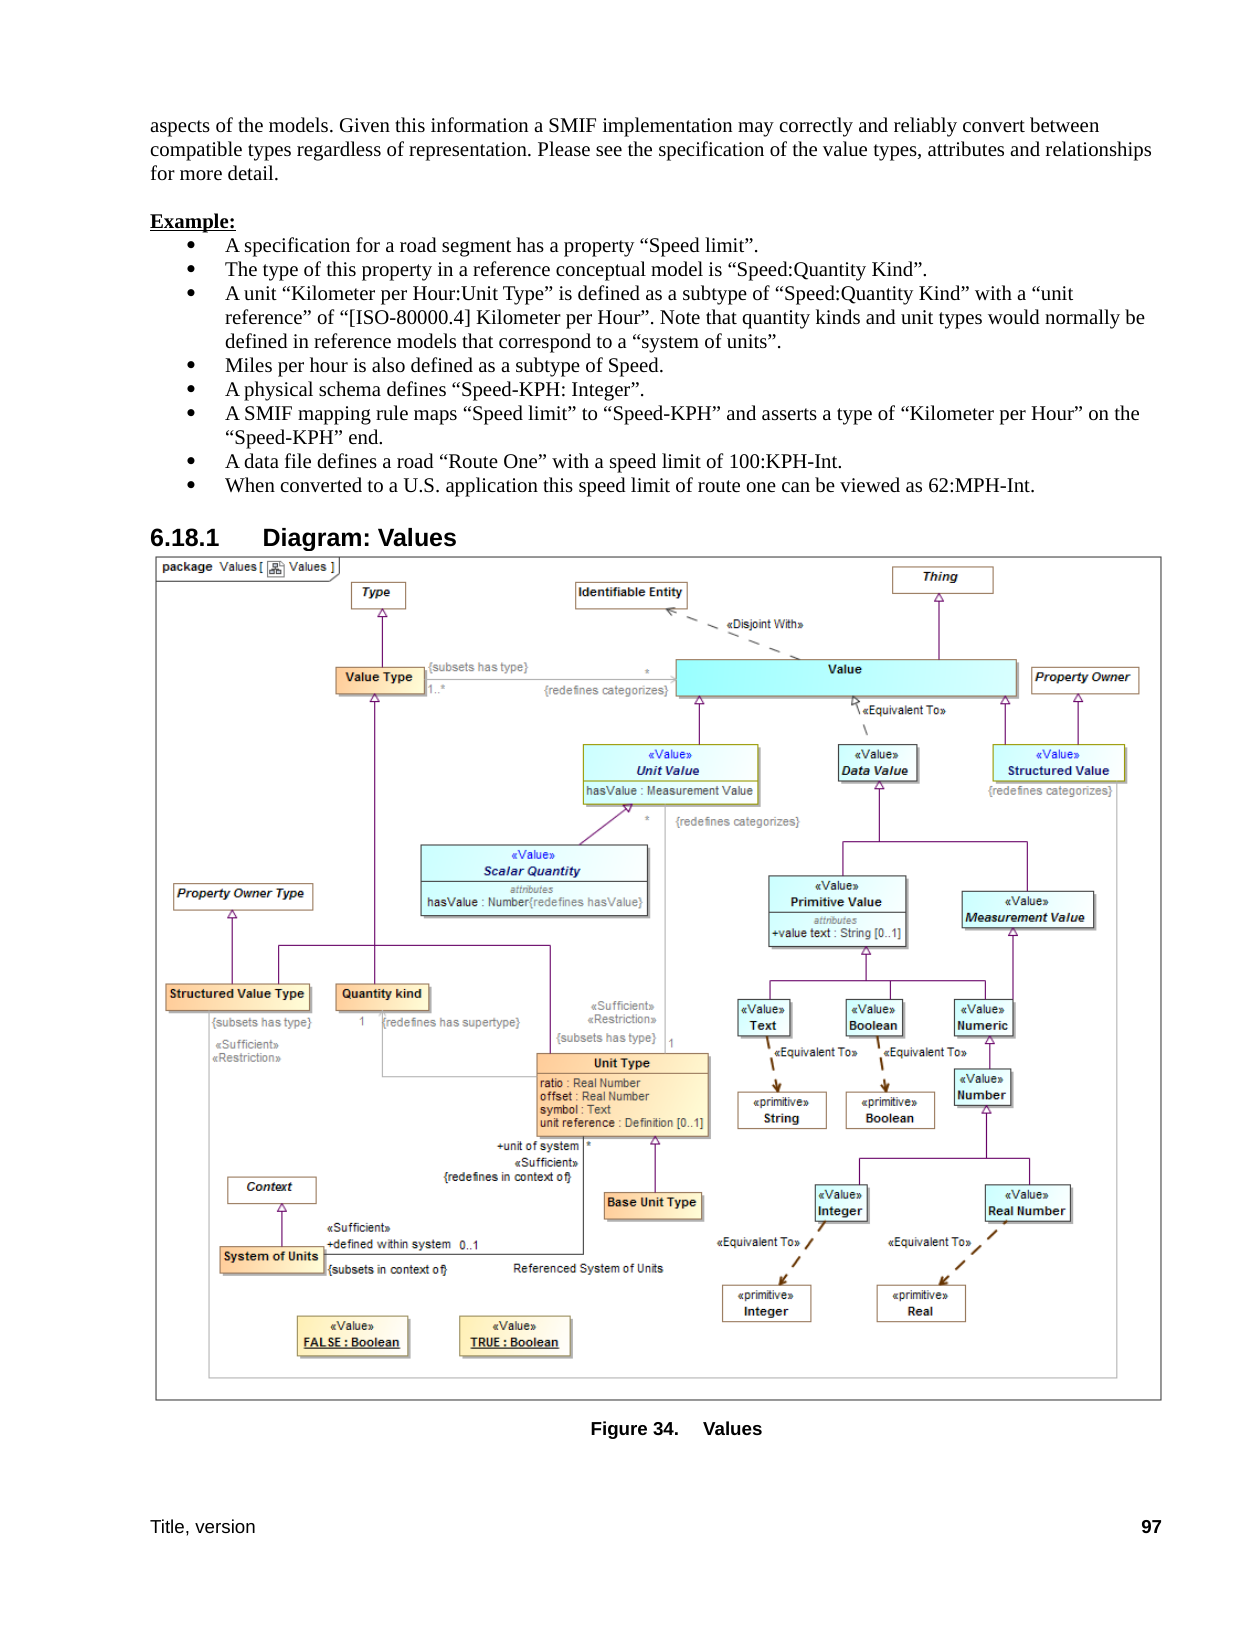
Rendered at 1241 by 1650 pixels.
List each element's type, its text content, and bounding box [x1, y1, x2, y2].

text Example: [150, 209, 1165, 233]
subtitle Diagram: Values [150, 522, 1165, 551]
text aspects of the models. Given this information a SMIF implementation may correctly and reliably convert between compatible types regardless of representation. Please see the specification of the value types, attributes and relationships for more detail. [150, 112, 1165, 185]
list A unit “Kilometer per Hour:Unit Type” is defined as a subtype of “Speed:Quantity Kind” with a “unit reference” of “[ISO-80000.4] Kilometer per Hour”. Note that quantity kinds and unit types would normally be defined in reference models that correspond to a “system of units”. [187, 281, 1165, 353]
list Miles per hour is also defined as a subtype of Speed. [187, 353, 1165, 377]
list A physical schema defines “Speed-KPH: Integer”. [187, 377, 1165, 401]
list Values [187, 1418, 1165, 1439]
list The type of this property in a reference conceptual model is “Speed:Quantity Kind”. [187, 257, 1165, 281]
list A SMIF mapping rule maps “Speed limit” to “Speed-KPH” and asserts a type of “Kilometer per Hour” on the “Speed-KPH” end. [187, 401, 1165, 449]
list A specification for a road segment has a property “Speed limit”. [187, 233, 1165, 257]
picture [150, 551, 1166, 1405]
list When converted to a U.S. application this speed limit of route one can be viewed as 62:MPH-Int. [187, 473, 1165, 497]
list A data file defines a road “Route One” with a speed limit of 100:KPH-Int. [187, 449, 1165, 473]
